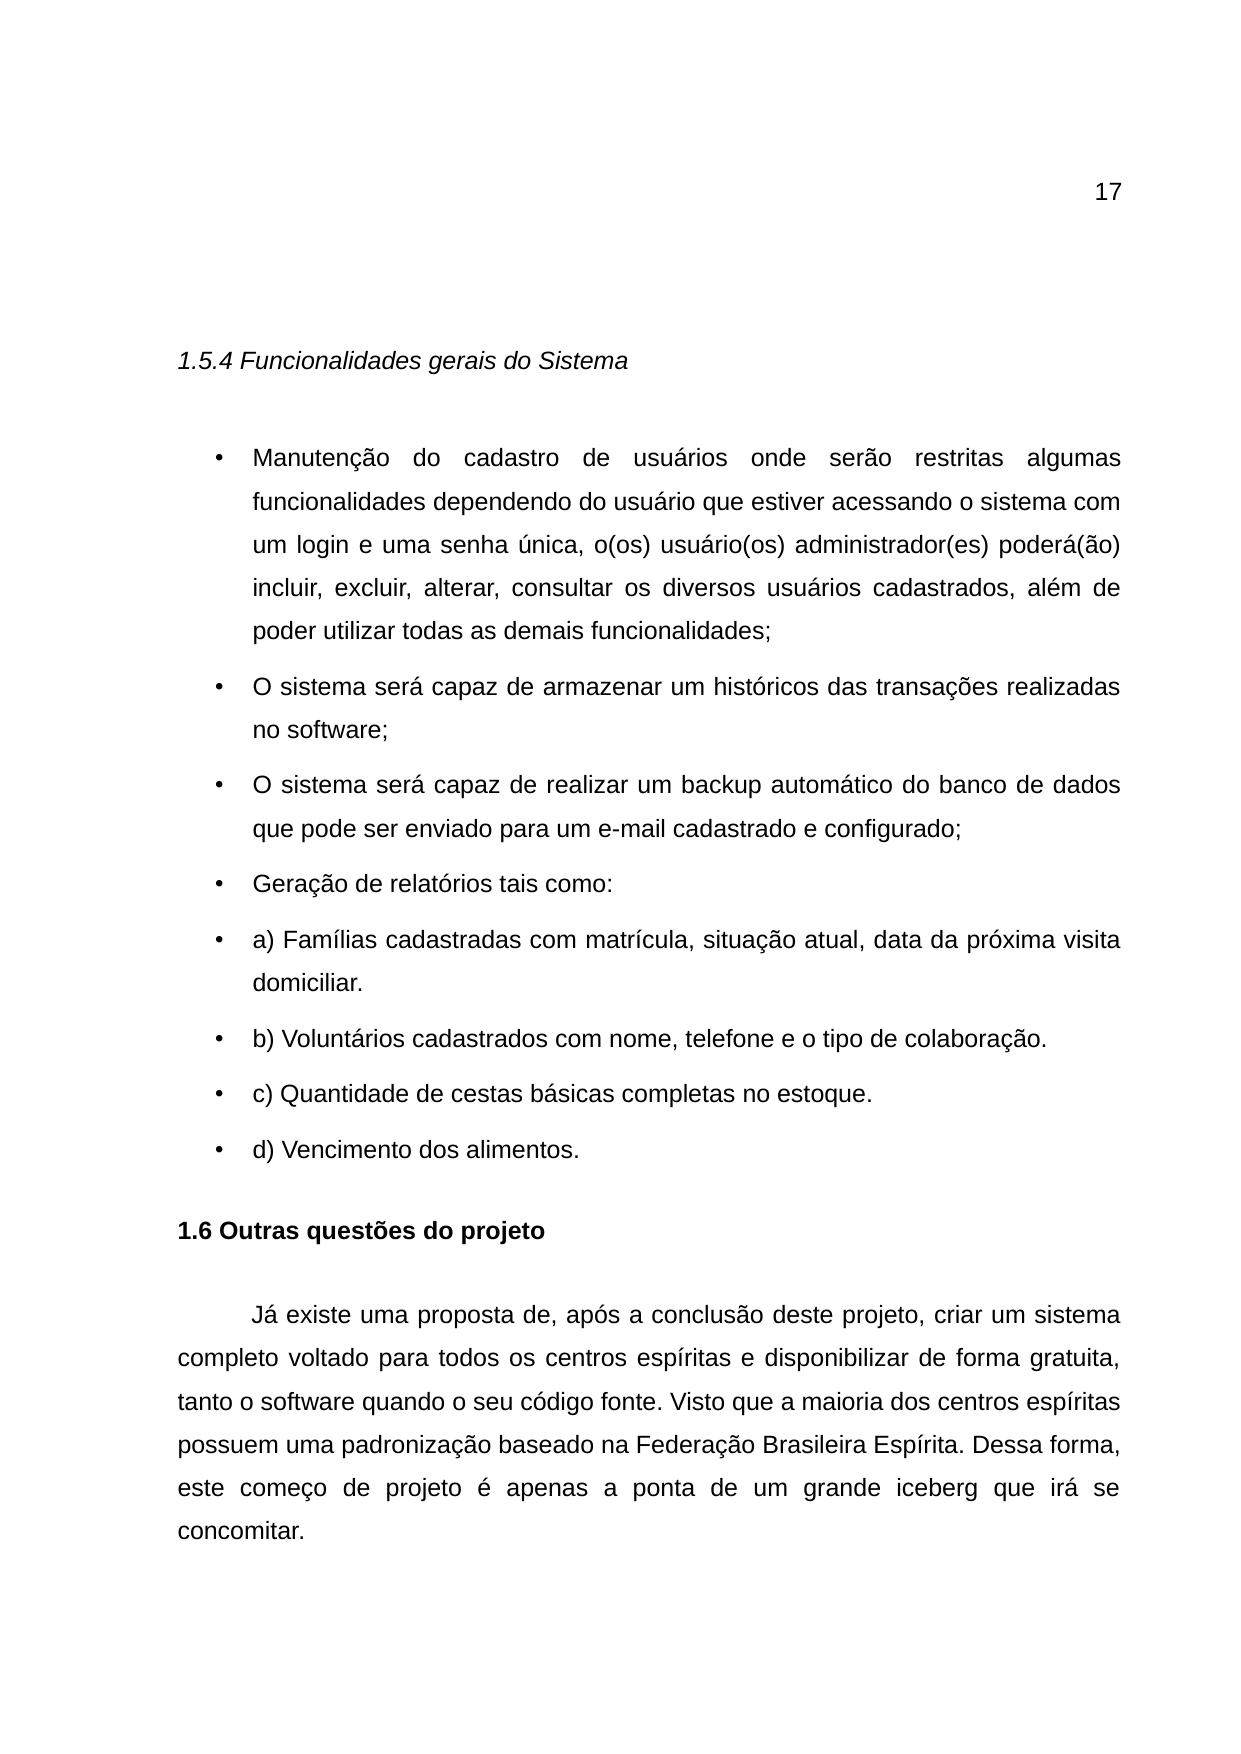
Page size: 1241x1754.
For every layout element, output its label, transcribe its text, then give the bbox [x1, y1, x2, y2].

text Já existe uma proposta de, após a conclusão deste projeto, criar um sistema completo voltado para todos os centros espíritas e disponibilizar de forma gratuita, tanto o software quando o seu código fonte. Visto que a maioria dos centros espíritas possuem uma padronização baseado na Federação Brasileira Espírita. Dessa forma, este começo de projeto é apenas a ponta de um grande iceberg que irá se concomitar. [177, 1300, 1122, 1545]
list a) Famílias cadastradas com matrícula, situação atual, data da próxima visita domiciliar. [215, 925, 1122, 997]
list b) Voluntários cadastrados com nome, telefone e o tipo de colaboração. [215, 1024, 1122, 1053]
list c) Quantidade de cestas básicas completas no estoque. [215, 1079, 1122, 1108]
list Geração de relatórios tais como: [215, 869, 1122, 898]
subtitle 1.5.4 Funcionalidades gerais do Sistema [177, 346, 1122, 375]
subtitle 1.6 Outras questões do projeto [177, 1216, 1122, 1245]
list d) Vencimento dos alimentos. [215, 1135, 1122, 1164]
list Manutenção do cadastro de usuários onde serão restritas algumas funcionalidades dependendo do usuário que estiver acessando o sistema com um login e uma senha única, o(os) usuário(os) administrador(es) poderá(ão) incluir, excluir, alterar, consultar os diversos usuários cadastrados, além de poder utilizar todas as demais funcionalidades; [215, 443, 1122, 644]
list O sistema será capaz de realizar um backup automático do banco de dados que pode ser enviado para um e-mail cadastrado e configurado; [215, 770, 1122, 842]
list O sistema será capaz de armazenar um históricos das transações realizadas no software; [215, 671, 1122, 743]
